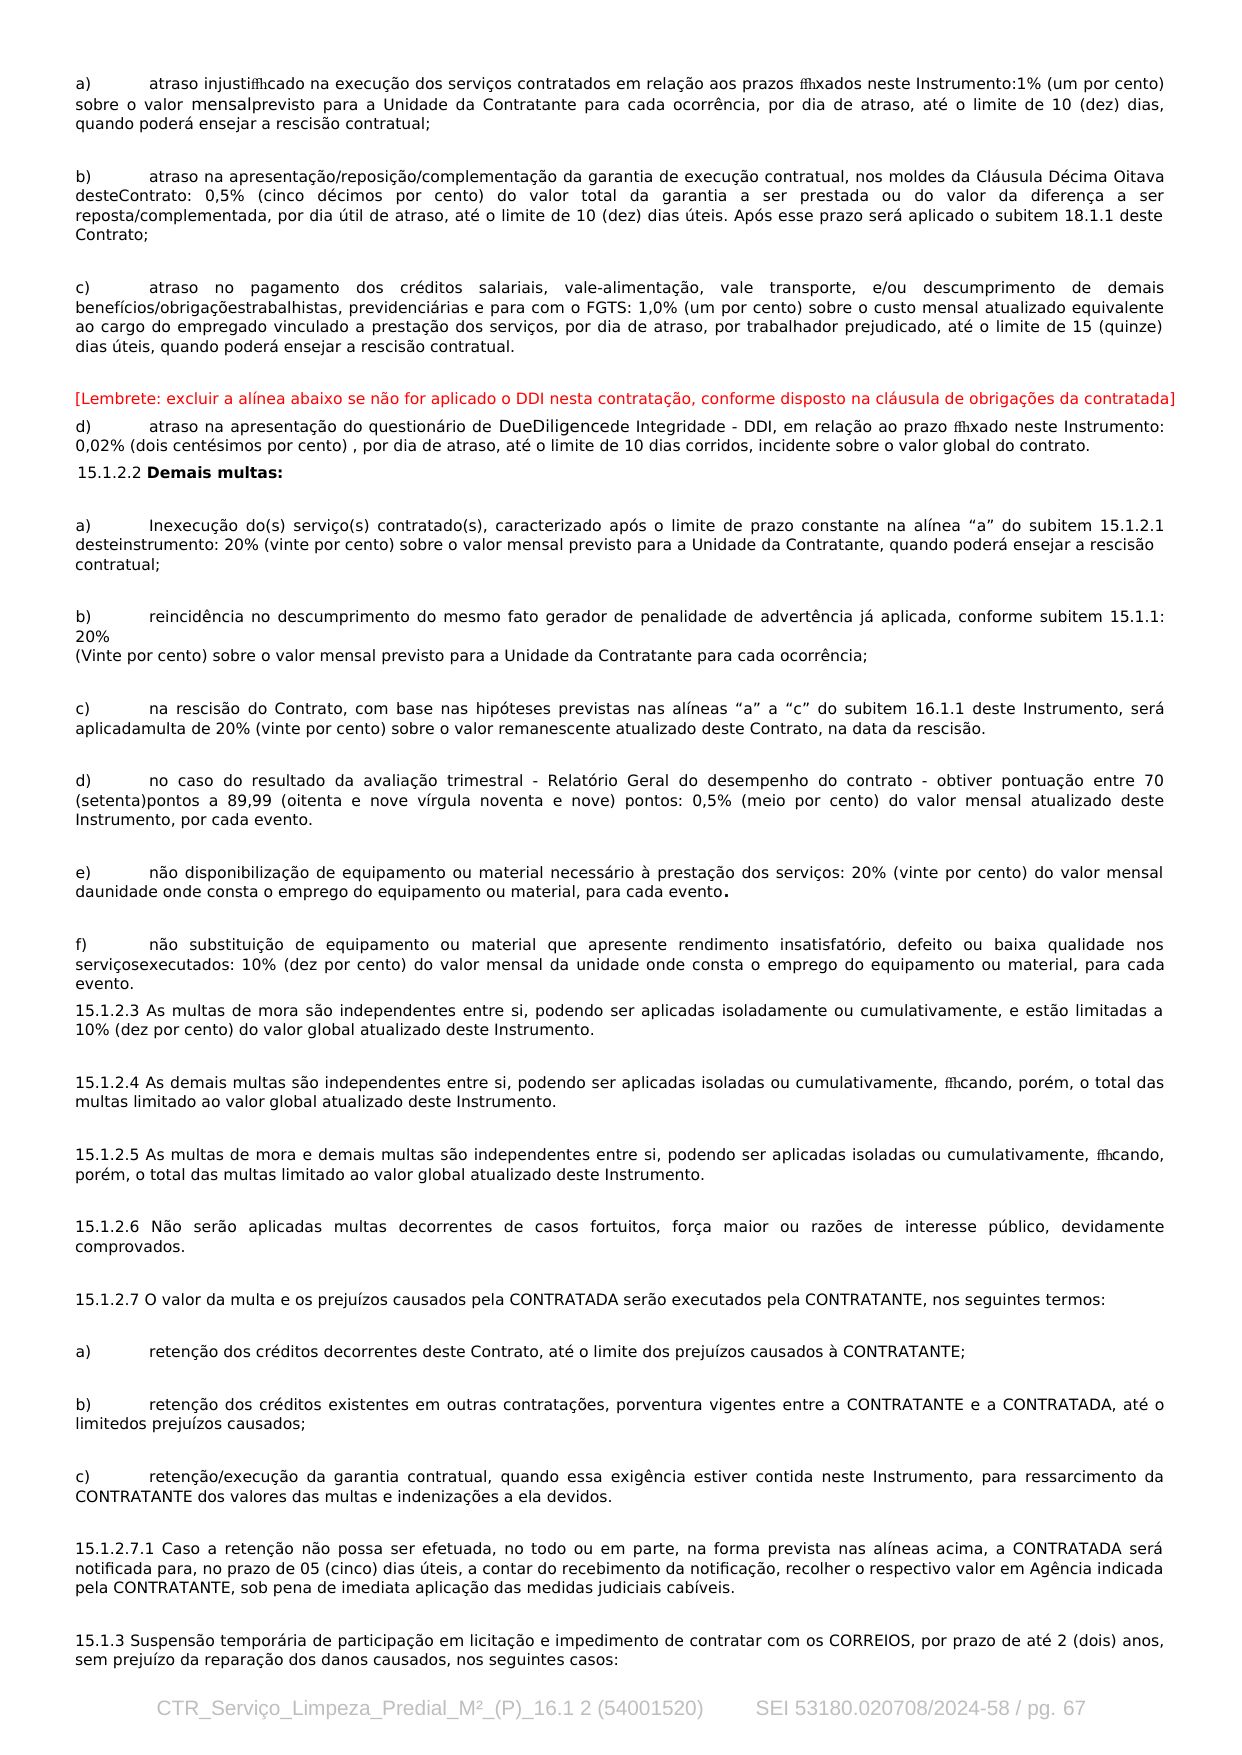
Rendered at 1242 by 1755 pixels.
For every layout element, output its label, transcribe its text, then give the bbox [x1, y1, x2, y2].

text 15.1.2.6 Não serão aplicadas multas decorrentes de casos fortuitos, força maior ou razões de interesse público, devidamente comprovados. [75, 1218, 1166, 1256]
list atraso na apresentação/reposição/complementação da garantia de execução contratual, nos moldes da Cláusula Décima Oitava desteContrato: 0,5% (cinco décimos por cento) do valor total da garantia a ser prestada ou do valor da diferença a ser reposta/complementada, por dia útil de atraso, até o limite de 10 (dez) dias úteis. Após esse prazo será aplicado o subitem 18.1.1 deste Contrato; [75, 168, 1166, 244]
text 15.1.2.2 Demais multas: [77, 464, 1183, 482]
list no caso do resultado da avaliação trimestral - Relatório Geral do desempenho do contrato - obtiver pontuação entre 70 (setenta)pontos a 89,99 (oitenta e nove vírgula noventa e nove) pontos: 0,5% (meio por cento) do valor mensal atualizado deste Instrumento, por cada evento. [75, 772, 1166, 829]
list não substituição de equipamento ou material que apresente rendimento insatisfatório, defeito ou baixa qualidade nos serviçosexecutados: 10% (dez por cento) do valor mensal da unidade onde consta o emprego do equipamento ou material, para cada evento. [75, 936, 1166, 993]
text (Vinte por cento) sobre o valor mensal previsto para a Unidade da Contratante para cada ocorrência; [75, 647, 1166, 666]
text 15.1.2.3 As multas de mora são independentes entre si, podendo ser aplicadas isoladamente ou cumulativamente, e estão limitadas a 10% (dez por cento) do valor global atualizado deste Instrumento. [75, 1002, 1166, 1039]
list retenção dos créditos existentes em outras contratações, porventura vigentes entre a CONTRATANTE e a CONTRATADA, até o limitedos prejuízos causados; [75, 1396, 1166, 1433]
text 15.1.2.7 O valor da multa e os prejuízos causados pela CONTRATADA serão executados pela CONTRATANTE, nos seguintes termos: [75, 1290, 1166, 1309]
list retenção dos créditos decorrentes deste Contrato, até o limite dos prejuízos causados à CONTRATANTE; [75, 1343, 1166, 1361]
list não disponibilização de equipamento ou material necessário à prestação dos serviços: 20% (vinte por cento) do valor mensal daunidade onde consta o emprego do equipamento ou material, para cada evento. [75, 864, 1166, 902]
text 15.1.2.4 As demais multas são independentes entre si, podendo ser aplicadas isoladas ou cumulativamente, cando, porém, o total das multas limitado ao valor global atualizado deste Instrumento. [75, 1074, 1166, 1112]
text [Lembrete: excluir a alínea abaixo se não for aplicado o DDI nesta contratação, conforme disposto na cláusula de obrigações da contratada] [75, 390, 1189, 408]
list Inexecução do(s) serviço(s) contratado(s), caracterizado após o limite de prazo constante na alínea “a” do subitem 15.1.2.1 desteinstrumento: 20% (vinte por cento) sobre o valor mensal previsto para a Unidade da Contratante, quando poderá ensejar a rescisão [75, 517, 1166, 554]
list reincidência no descumprimento do mesmo fato gerador de penalidade de advertência já aplicada, conforme subitem 15.1.1: 20% [75, 608, 1166, 646]
text 15.1.2.5 As multas de mora e demais multas são independentes entre si, podendo ser aplicadas isoladas ou cumulativamente, cando, porém, o total das multas limitado ao valor global atualizado deste Instrumento. [75, 1146, 1166, 1184]
list atraso no pagamento dos créditos salariais, vale-alimentação, vale transporte, e/ou descumprimento de demais benefícios/obrigaçõestrabalhistas, previdenciárias e para com o FGTS: 1,0% (um por cento) sobre o custo mensal atualizado equivalente ao cargo do empregado vinculado a prestação dos serviços, por dia de atraso, por trabalhador prejudicado, até o limite de 15 (quinze) dias úteis, quando poderá ensejar a rescisão contratual. [75, 279, 1166, 356]
list na rescisão do Contrato, com base nas hipóteses previstas nas alíneas “a” a “c” do subitem 16.1.1 deste Instrumento, será aplicadamulta de 20% (vinte por cento) sobre o valor remanescente atualizado deste Contrato, na data da rescisão. [75, 700, 1166, 738]
list retenção/execução da garantia contratual, quando essa exigência estiver contida neste Instrumento, para ressarcimento da CONTRATANTE dos valores das multas e indenizações a ela devidos. [75, 1468, 1166, 1506]
list atraso na apresentação do questionário de DueDiligencede Integridade - DDI, em relação ao prazo xado neste Instrumento: 0,02% (dois centésimos por cento) , por dia de atraso, até o limite de 10 dias corridos, incidente sobre o valor global do contrato. [75, 417, 1166, 456]
text 15.1.3 Suspensão temporária de participação em licitação e impedimento de contratar com os CORREIOS, por prazo de até 2 (dois) anos, sem prejuízo da reparação dos danos causados, nos seguintes casos: [75, 1632, 1166, 1669]
text contratual; [75, 556, 1166, 574]
list atraso injusticado na execução dos serviços contratados em relação aos prazos xados neste Instrumento:1% (um por cento) sobre o valor mensalprevisto para a Unidade da Contratante para cada ocorrência, por dia de atraso, até o limite de 10 (dez) dias, quando poderá ensejar a rescisão contratual; [75, 75, 1166, 133]
text 15.1.2.7.1 Caso a retenção não possa ser efetuada, no todo ou em parte, na forma prevista nas alíneas acima, a CONTRATADA será notificada para, no prazo de 05 (cinco) dias úteis, a contar do recebimento da notificação, recolher o respectivo valor em Agência indicada pela CONTRATANTE, sob pena de imediata aplicação das medidas judiciais cabíveis. [75, 1540, 1166, 1597]
